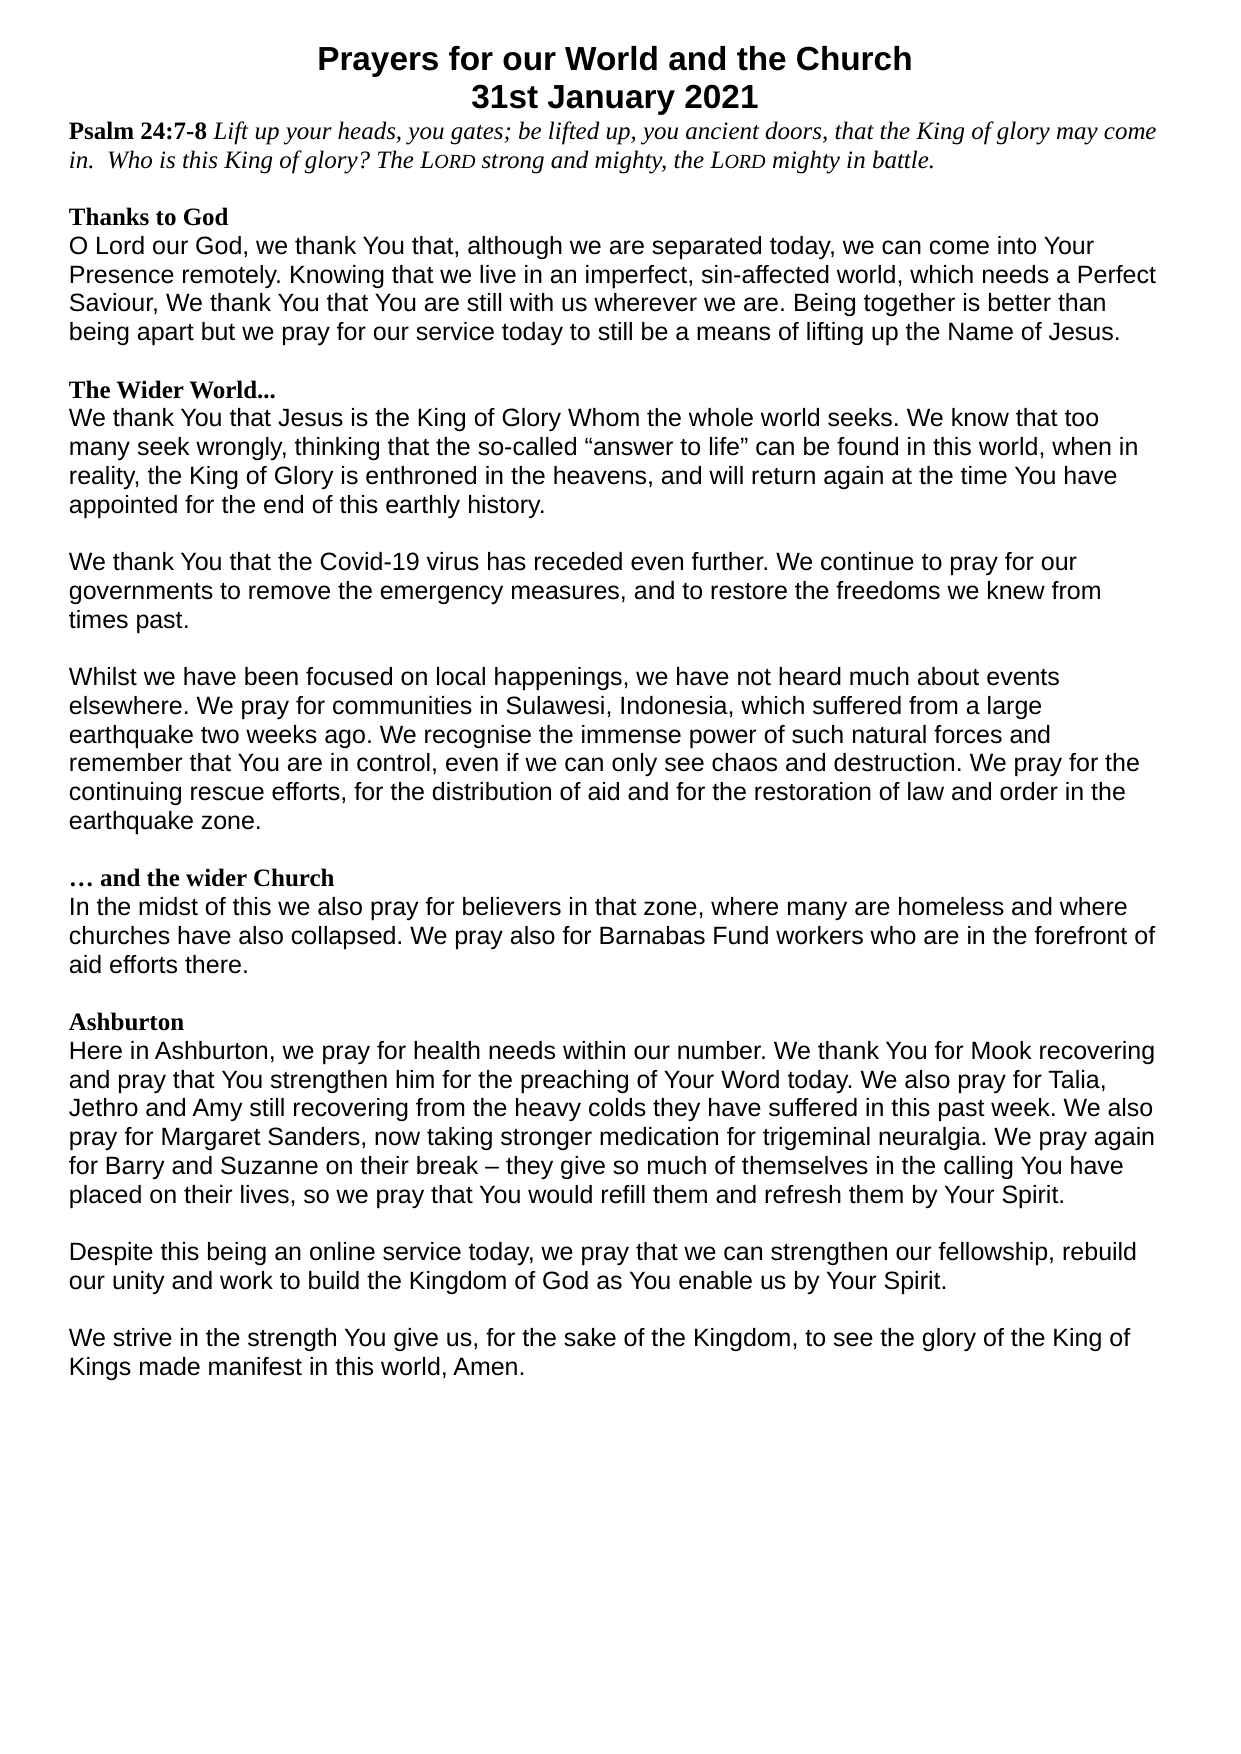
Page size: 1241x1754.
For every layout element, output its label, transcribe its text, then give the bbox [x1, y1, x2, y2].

text Ashburton [69, 1007, 1161, 1036]
text Here in Ashburton, we pray for health needs within our number. We thank You for Mook recovering and pray that You strengthen him for the preaching of Your Word today. We also pray for Talia, Jethro and Amy still recovering from the heavy colds they have suffered in this past week. We also pray for Margaret Sanders, now taking stronger medication for trigeminal neuralgia. We pray again for Barry and Suzanne on their break – they give so much of themselves in the calling You have placed on their lives, so we pray that You would refill them and refresh them by Your Spirit. [69, 1036, 1161, 1208]
text The Wider World... [69, 375, 1161, 403]
text Despite this being an online service today, we pray that we can strengthen our fellowship, rebuild our unity and work to build the Kingdom of God as You enable us by Your Spirit. [69, 1237, 1161, 1295]
text O Lord our God, we thank You that, although we are separated today, we can come into Your Presence remotely. Knowing that we live in an imperfect, sin-affected world, which needs a Perfect Saviour, We thank You that You are still with us wherever we are. Being together is better than being apart but we pray for our service today to still be a means of lifting up the Name of Jesus. [69, 231, 1161, 346]
text Thanks to God [69, 202, 1161, 231]
text In the midst of this we also pray for believers in that zone, where many are homeless and where churches have also collapsed. We pray also for Barnabas Fund workers who are in the forefront of aid efforts there. [69, 892, 1161, 978]
text Whilst we have been focused on local happenings, we have not heard much about events elsewhere. We pray for communities in Sulawesi, Indonesia, which suffered from a large earthquake two weeks ago. We recognise the immense power of such natural forces and remember that You are in control, even if we can only see chaos and destruction. We pray for the continuing rescue efforts, for the distribution of aid and for the restoration of law and order in the earthquake zone. [69, 662, 1161, 835]
text Prayers for our World and the Church [69, 39, 1161, 77]
text We strive in the strength You give us, for the sake of the Kingdom, to see the glory of the King of Kings made manifest in this world, Amen. [69, 1323, 1161, 1381]
text Psalm 24:7-8 Lift up your heads, you gates; be lifted up, you ancient doors, that the King of glory may come in. Who is this King of glory? The Lord strong and mighty, the Lord mighty in battle. [69, 116, 1161, 173]
text 31st January 2021 [69, 77, 1161, 116]
text … and the wider Church [69, 863, 1161, 892]
text We thank You that the Covid-19 virus has receded even further. We continue to pray for our governments to remove the emergency measures, and to restore the freedoms we knew from times past. [69, 547, 1161, 633]
text We thank You that Jesus is the King of Glory Whom the whole world seeks. We know that too many seek wrongly, thinking that the so-called “answer to life” can be found in this world, when in reality, the King of Glory is enthroned in the heavens, and will return again at the time You have appointed for the end of this earthly history. [69, 403, 1161, 518]
